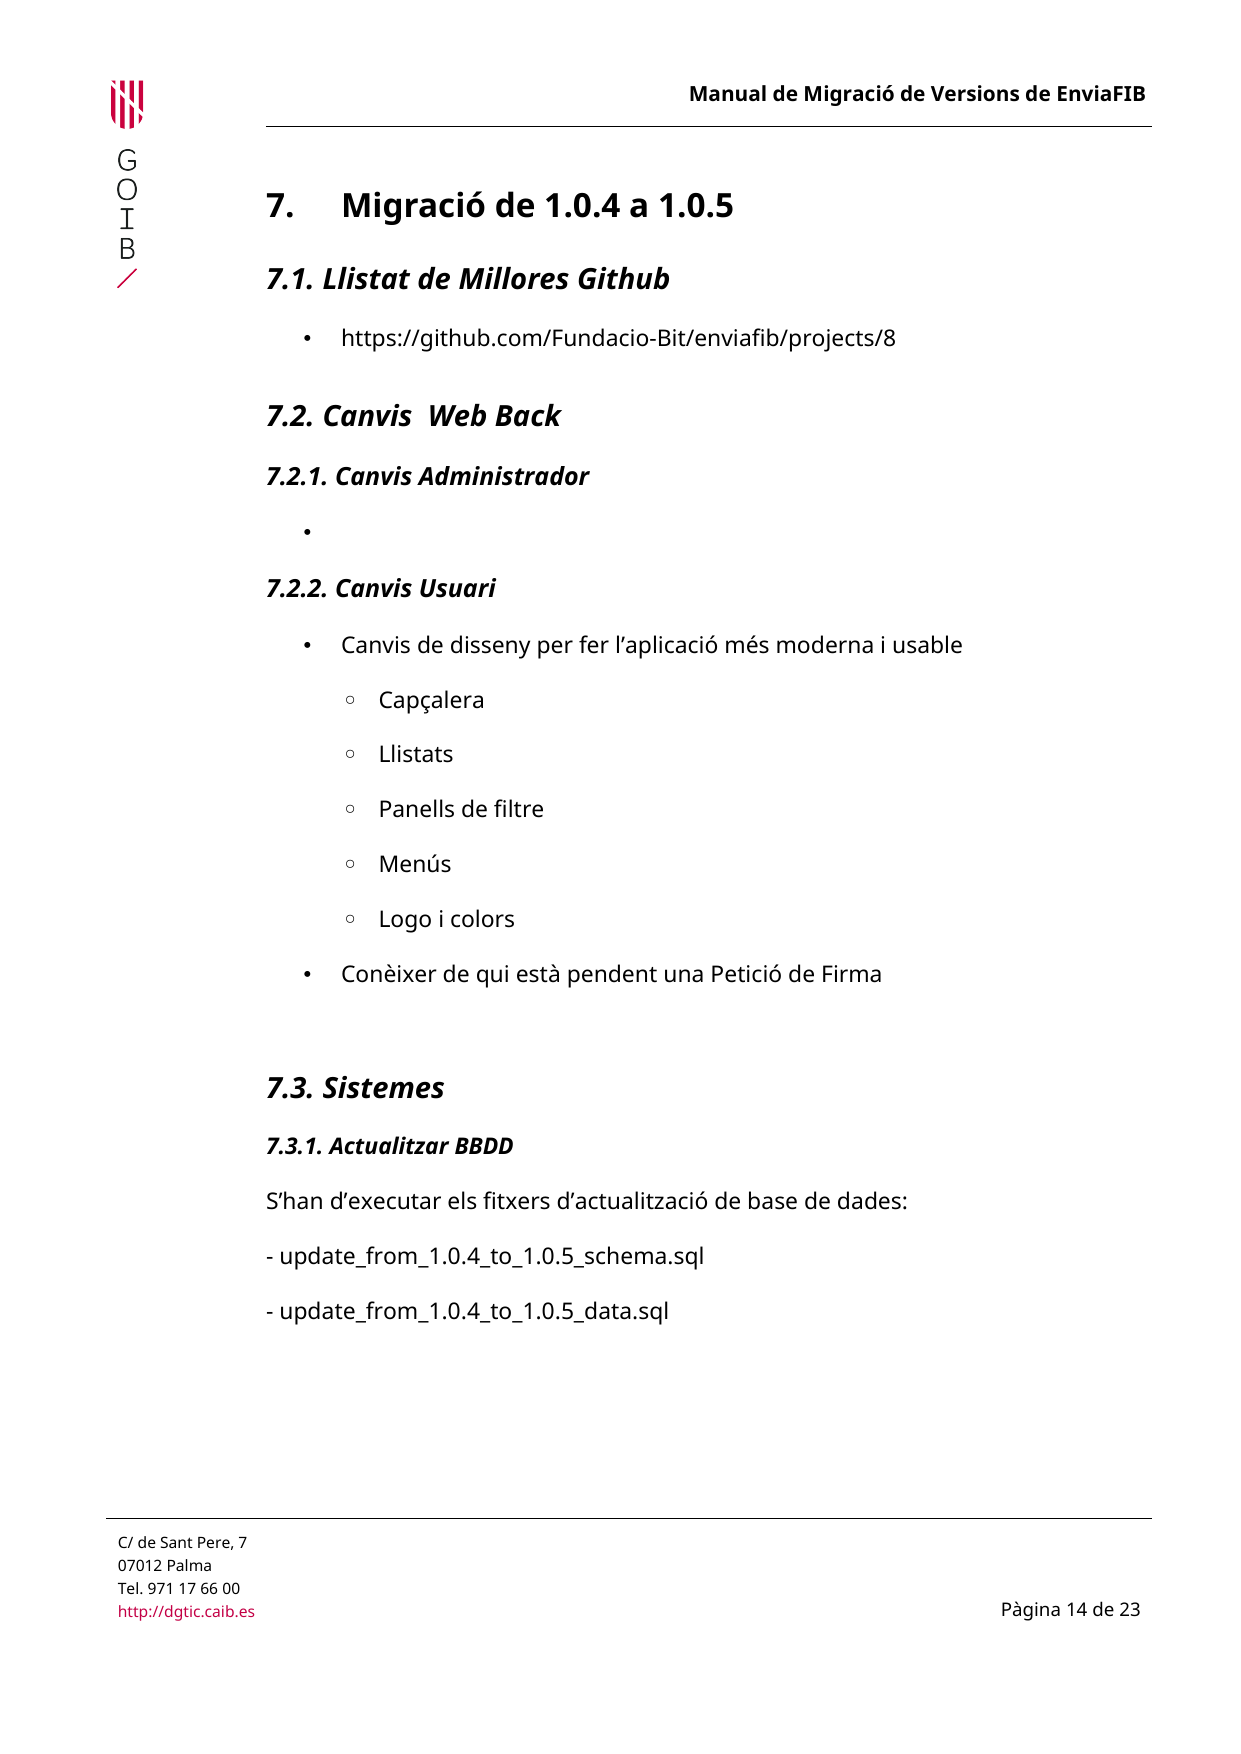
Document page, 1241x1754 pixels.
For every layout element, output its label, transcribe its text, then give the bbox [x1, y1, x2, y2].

list Panells de filtre [341, 793, 1152, 824]
subtitle Canvis Administrador [266, 459, 1152, 493]
subtitle Migració de 1.0.4 a 1.0.5 [266, 181, 1152, 227]
list Capçalera [341, 683, 1152, 715]
subtitle Canvis Usuari [266, 571, 1152, 605]
subtitle Actualitzar BBDD [266, 1130, 1152, 1162]
list Conèixer de qui està pendent una Petició de Firma [303, 957, 1152, 989]
text - update_from_1.0.4_to_1.0.5_data.sql [266, 1295, 1152, 1326]
subtitle Llistat de Millores Github [266, 258, 1152, 298]
list Canvis de disseny per fer l’aplicació més moderna i usable [303, 629, 1152, 660]
text - update_from_1.0.4_to_1.0.5_schema.sql [266, 1240, 1152, 1271]
subtitle Canvis Web Back [266, 395, 1152, 434]
list Llistats [341, 738, 1152, 769]
list Logo i colors [341, 903, 1152, 934]
text S’han d’executar els fitxers d’actualització de base de dades: [266, 1185, 1152, 1216]
subtitle Sistemes [266, 1067, 1152, 1107]
list https://github.com/Fundacio-Bit/enviafib/projects/8 [303, 322, 1152, 353]
picture [82, 57, 172, 319]
list Menús [341, 848, 1152, 879]
